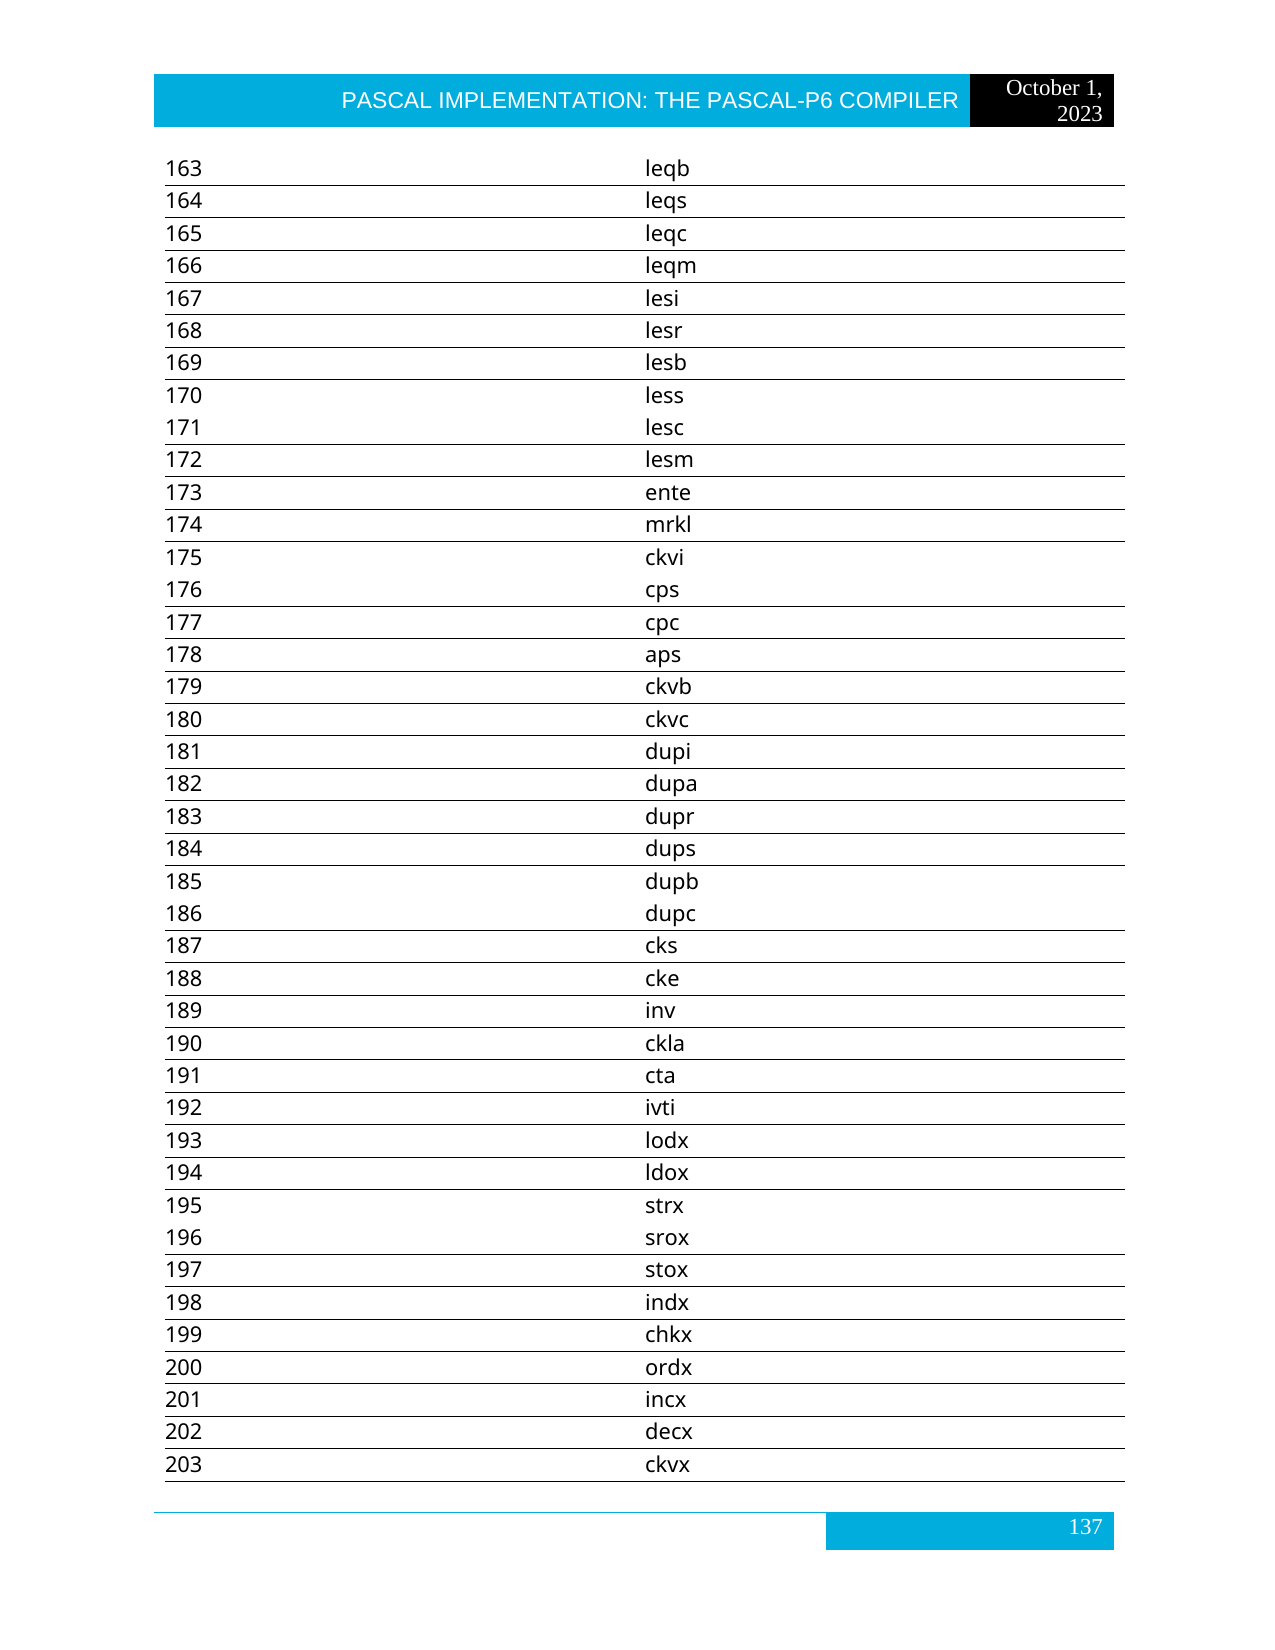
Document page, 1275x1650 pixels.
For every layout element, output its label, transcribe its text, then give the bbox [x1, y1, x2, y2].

table_cell 181 [165, 736, 645, 768]
table_cell strx [645, 1190, 1125, 1222]
table_cell 166 [165, 251, 645, 282]
table_cell ordx [645, 1352, 1125, 1383]
table_cell 196 [165, 1222, 645, 1254]
table_cell indx [645, 1287, 1125, 1319]
table_cell cke [645, 963, 1125, 995]
table_cell leqs [645, 186, 1125, 217]
table_cell dupc [645, 898, 1125, 930]
table_cell dupb [645, 866, 1125, 898]
table_cell 197 [165, 1255, 645, 1286]
table_cell 173 [165, 477, 645, 509]
table_cell incx [645, 1384, 1125, 1416]
table_cell 189 [165, 996, 645, 1027]
table_cell 183 [165, 801, 645, 833]
table_cell ckvc [645, 704, 1125, 735]
table_cell 165 [165, 218, 645, 250]
table_cell 201 [165, 1384, 645, 1416]
table_cell 198 [165, 1287, 645, 1319]
table_cell inv [645, 996, 1125, 1027]
table_cell less [645, 380, 1125, 412]
table_cell aps [645, 639, 1125, 671]
table_cell 185 [165, 866, 645, 898]
table_cell 199 [165, 1320, 645, 1351]
table_cell ldox [645, 1158, 1125, 1189]
table_cell mrkl [645, 510, 1125, 541]
table_cell 168 [165, 315, 645, 347]
table_cell chkx [645, 1320, 1125, 1351]
table_cell 200 [165, 1352, 645, 1383]
table_cell 191 [165, 1060, 645, 1092]
table_cell dupr [645, 801, 1125, 833]
table_cell lodx [645, 1125, 1125, 1157]
table_cell cps [645, 574, 1125, 606]
table_cell 163 [165, 153, 645, 185]
table_cell leqm [645, 251, 1125, 282]
table_cell ckla [645, 1028, 1125, 1059]
table_cell ente [645, 477, 1125, 509]
table_cell 180 [165, 704, 645, 735]
table_cell cks [645, 931, 1125, 962]
table_cell leqb [645, 153, 1125, 185]
table_cell 195 [165, 1190, 645, 1222]
table_cell lesr [645, 315, 1125, 347]
table_cell 171 [165, 412, 645, 444]
table_cell 182 [165, 769, 645, 800]
table_cell 179 [165, 672, 645, 703]
table_cell 164 [165, 186, 645, 217]
table_cell 170 [165, 380, 645, 412]
table_cell lesm [645, 445, 1125, 476]
table_cell ckvb [645, 672, 1125, 703]
table_cell lesb [645, 348, 1125, 379]
table_cell dups [645, 834, 1125, 865]
table_cell 174 [165, 510, 645, 541]
table_cell srox [645, 1222, 1125, 1254]
table_cell 167 [165, 283, 645, 314]
table_cell lesc [645, 412, 1125, 444]
table_cell 202 [165, 1417, 645, 1448]
table_cell dupi [645, 736, 1125, 768]
table_cell 169 [165, 348, 645, 379]
table_cell 190 [165, 1028, 645, 1059]
table_cell decx [645, 1417, 1125, 1448]
table_cell cta [645, 1060, 1125, 1092]
table_cell 203 [165, 1449, 645, 1481]
table_cell leqc [645, 218, 1125, 250]
table_cell 194 [165, 1158, 645, 1189]
table_cell 176 [165, 574, 645, 606]
table_cell 187 [165, 931, 645, 962]
table_cell ivti [645, 1093, 1125, 1124]
table_cell 178 [165, 639, 645, 671]
table_cell 175 [165, 542, 645, 574]
table_cell 177 [165, 607, 645, 638]
table_cell dupa [645, 769, 1125, 800]
table_cell 193 [165, 1125, 645, 1157]
table_cell ckvi [645, 542, 1125, 574]
table_cell cpc [645, 607, 1125, 638]
table_cell lesi [645, 283, 1125, 314]
table_cell 192 [165, 1093, 645, 1124]
table_cell 184 [165, 834, 645, 865]
table_cell 186 [165, 898, 645, 930]
table_cell ckvx [645, 1449, 1125, 1481]
table_cell stox [645, 1255, 1125, 1286]
table_cell 172 [165, 445, 645, 476]
table_cell 188 [165, 963, 645, 995]
